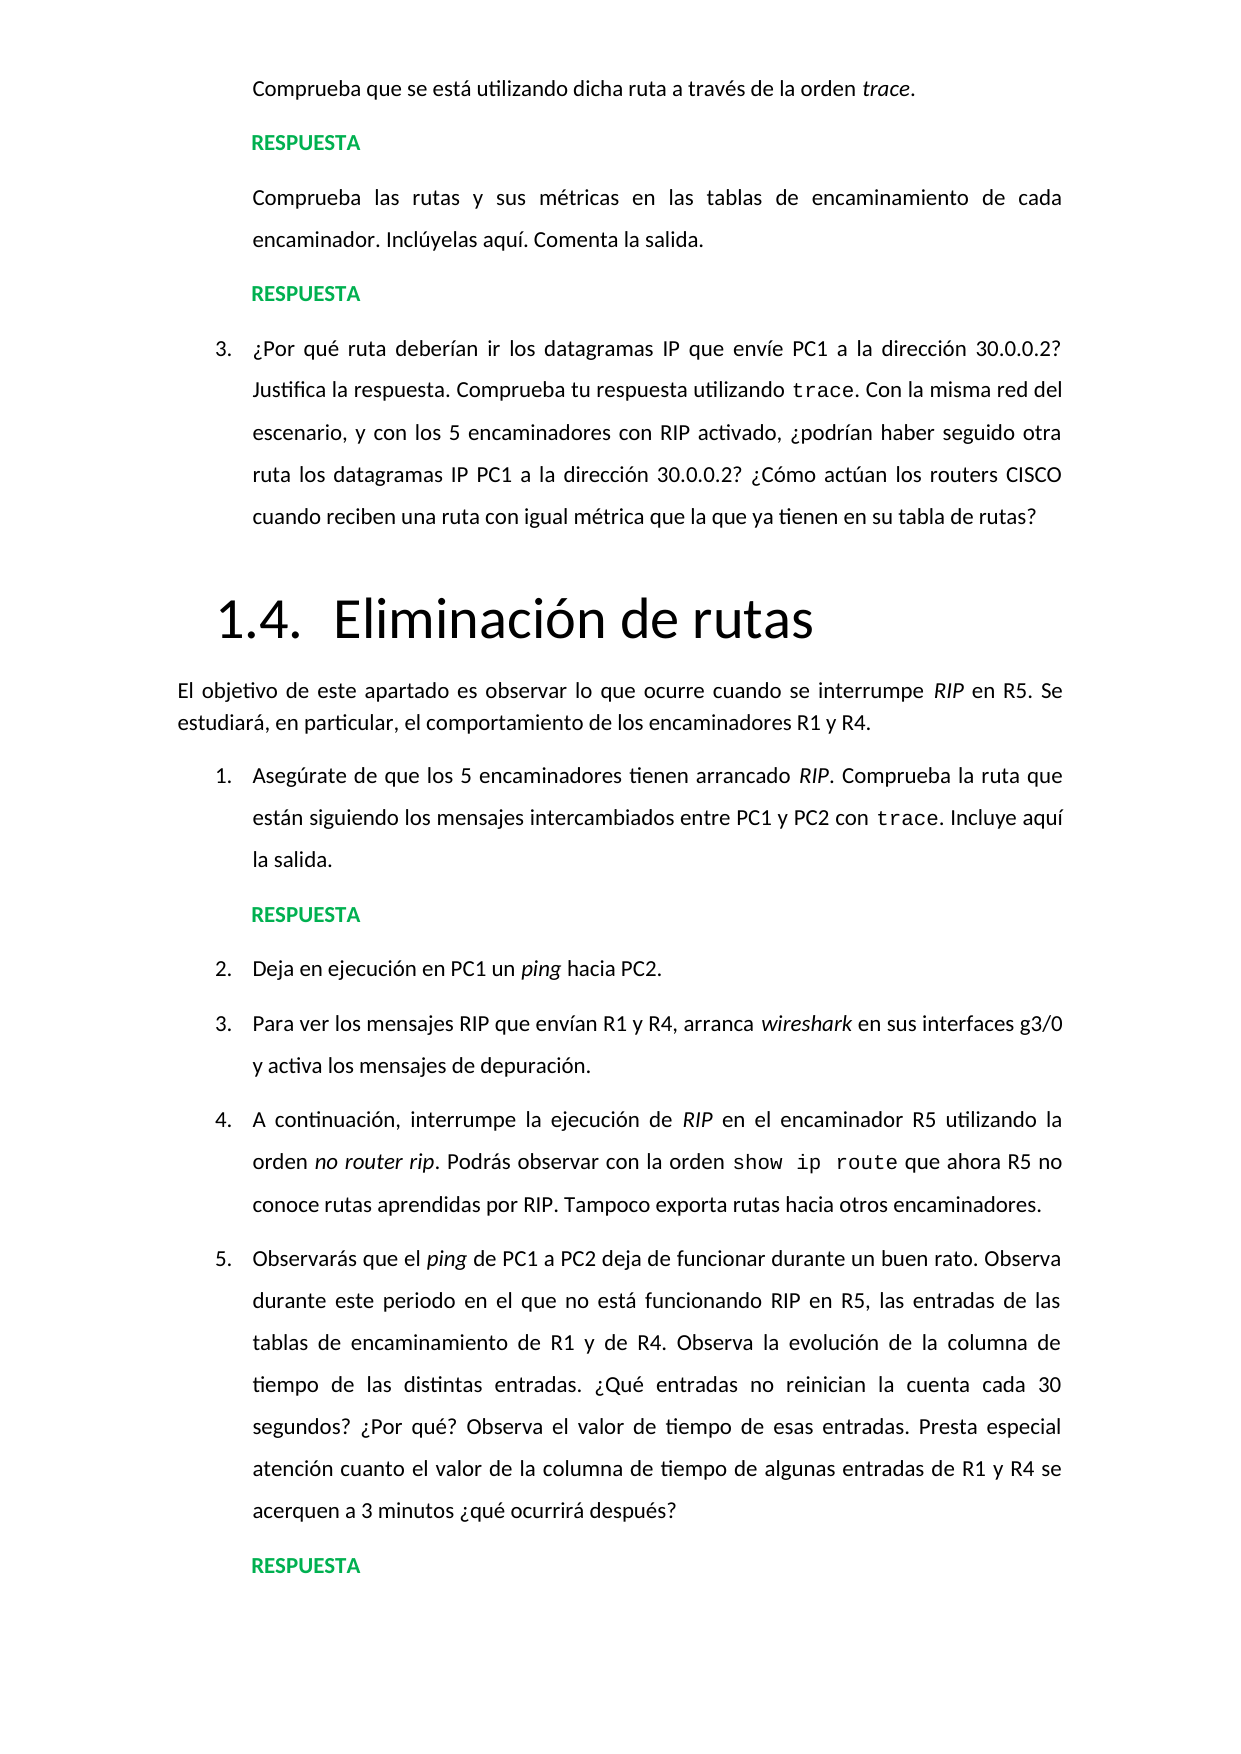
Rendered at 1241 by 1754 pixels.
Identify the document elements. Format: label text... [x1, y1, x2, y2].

subtitle Eliminación de rutas [215, 582, 1063, 653]
list Para ver los mensajes RIP que envían R1 y R4, arranca wireshark en sus interfaces g3/0 y activa los mensajes de depuración. [215, 1009, 1063, 1079]
text RESPUESTA [251, 279, 1063, 307]
text RESPUESTA [251, 900, 1063, 928]
list Deja en ejecución en PC1 un ping hacia PC2. [215, 954, 1063, 983]
list Asegúrate de que los 5 encaminadores tienen arrancado RIP. Comprueba la ruta que están siguiendo los mensajes intercambiados entre PC1 y PC2 con trace. Incluye aquí la salida. [215, 761, 1063, 874]
list Observarás que el ping de PC1 a PC2 deja de funcionar durante un buen rato. Observa durante este periodo en el que no está funcionando RIP en R5, las entradas de las tablas de encaminamiento de R1 y de R4. Observa la evolución de la columna de tiempo de las distintas entradas. ¿Qué entradas no reinician la cuenta cada 30 segundos? ¿Por qué? Observa el valor de tiempo de esas entradas. Presta especial atención cuanto el valor de la columna de tiempo de algunas entradas de R1 y R4 se acerquen a 3 minutos ¿qué ocurrirá después? [215, 1244, 1063, 1524]
text Comprueba que se está utilizando dicha ruta a través de la orden trace. [252, 74, 1063, 102]
list ¿Por qué ruta deberían ir los datagramas IP que envíe PC1 a la dirección 30.0.0.2? Justifica la respuesta. Comprueba tu respuesta utilizando trace. Con la misma red del escenario, y con los 5 encaminadores con RIP activado, ¿podrían haber seguido otra ruta los datagramas IP PC1 a la dirección 30.0.0.2? ¿Cómo actúan los routers CISCO cuando reciben una ruta con igual métrica que la que ya tienen en su tabla de rutas? [215, 334, 1063, 530]
text RESPUESTA [251, 1551, 1063, 1579]
text RESPUESTA [251, 128, 1063, 156]
text El objetivo de este apartado es observar lo que ocurre cuando se interrumpe RIP en R5. Se estudiará, en particular, el comportamiento de los encaminadores R1 y R4. [177, 676, 1063, 736]
text Comprueba las rutas y sus métricas en las tablas de encaminamiento de cada encaminador. Inclúyelas aquí. Comenta la salida. [252, 183, 1063, 253]
list A continuación, interrumpe la ejecución de RIP en el encaminador R5 utilizando la orden no router rip. Podrás observar con la orden show ip route que ahora R5 no conoce rutas aprendidas por RIP. Tampoco exporta rutas hacia otros encaminadores. [215, 1106, 1063, 1218]
